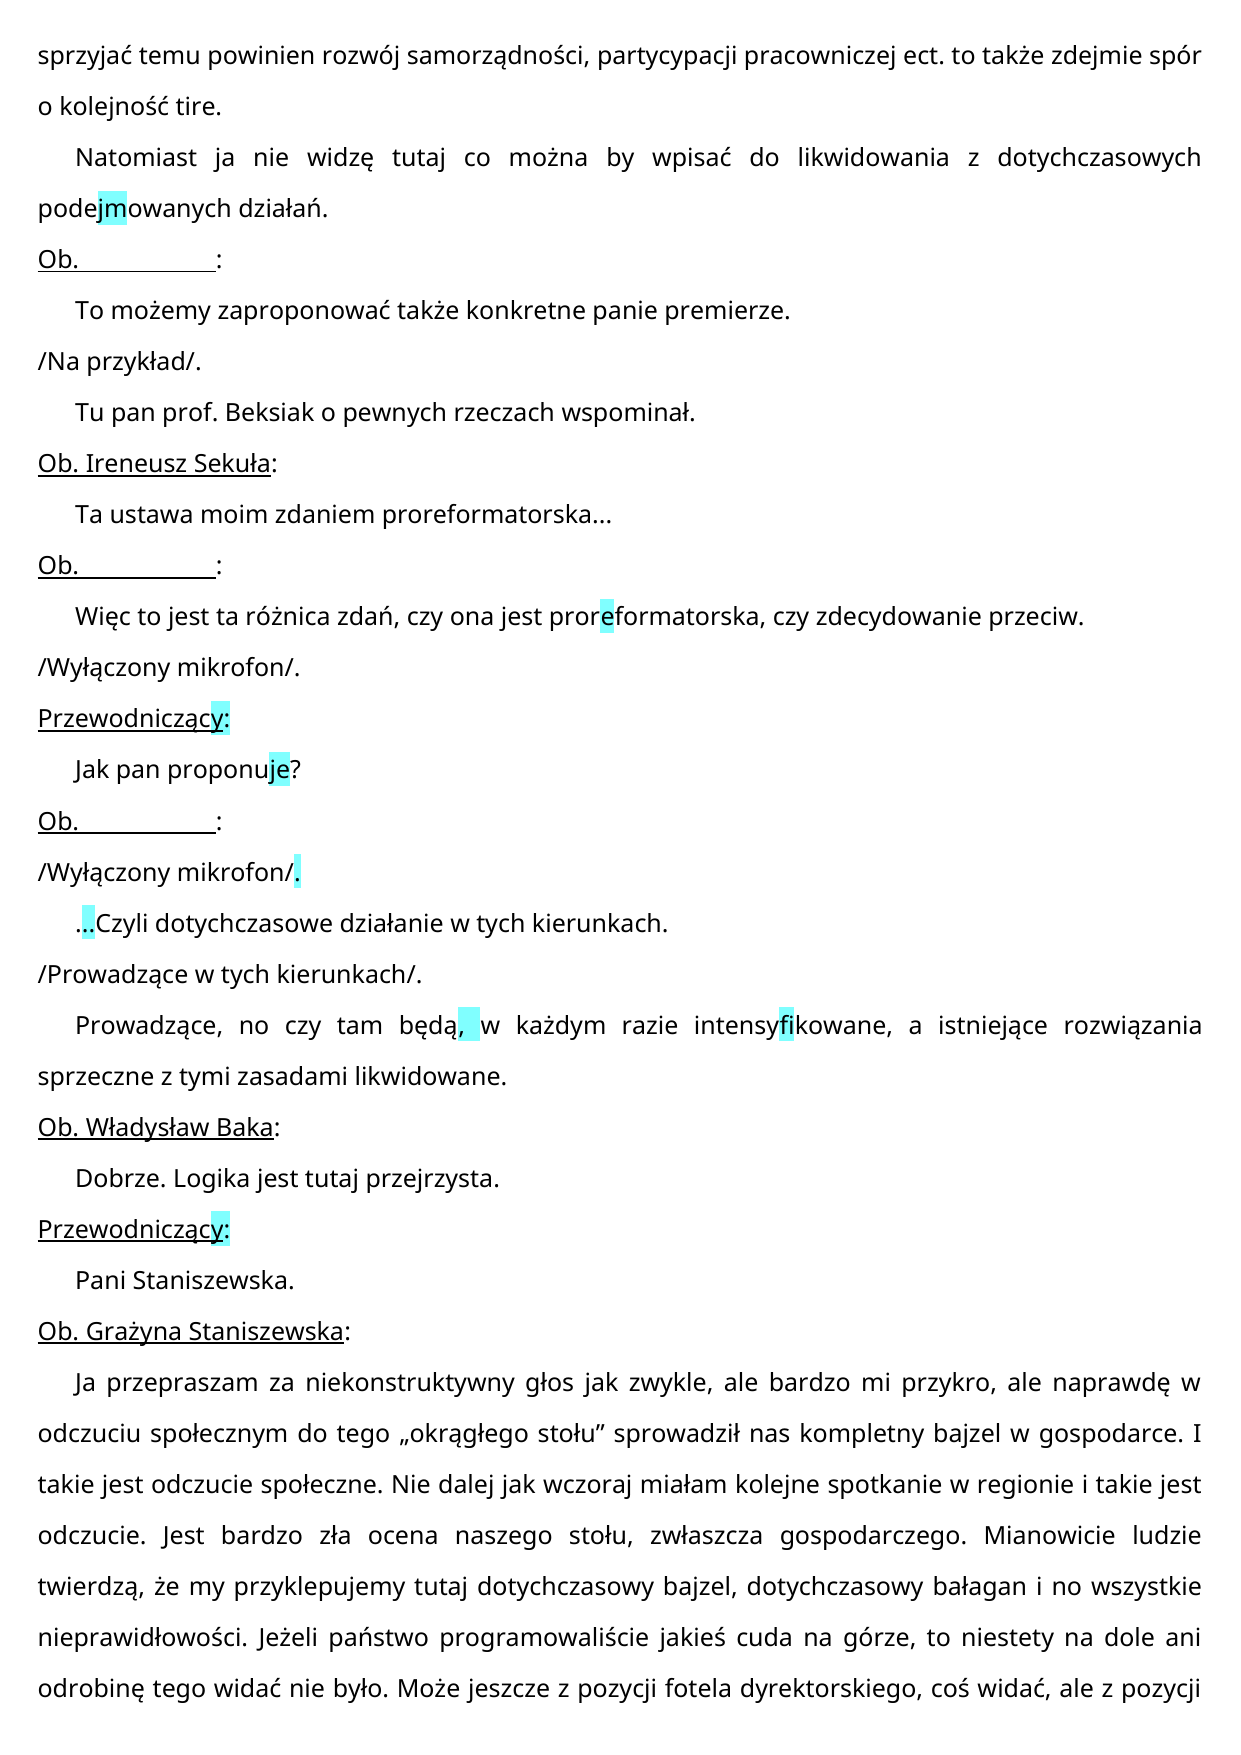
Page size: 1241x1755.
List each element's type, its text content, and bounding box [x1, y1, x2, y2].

text /Na przykład/. [37, 344, 1203, 378]
text Dobrze. Logika jest tutaj przejrzysta. [37, 1160, 1203, 1194]
text /Prowadzące w tych kierunkach/. [37, 956, 1203, 990]
text Ob. Ireneusz Sekuła: [37, 446, 1203, 480]
text Przewodniczący: [37, 701, 1203, 735]
text Jak pan proponuje? [37, 752, 1203, 786]
text Tu pan prof. Beksiak o pewnych rzeczach wspominał. [37, 395, 1203, 429]
text Ob. : [37, 548, 1203, 582]
text Ob. Władysław Baka: [37, 1109, 1203, 1143]
text Więc to jest ta różnica zdań, czy ona jest proreformatorska, czy zdecydowanie przeciw. [37, 599, 1203, 633]
text Ob. Grażyna Staniszewska: [37, 1313, 1203, 1348]
text Ob. : [37, 803, 1203, 837]
text Prowadzące, no czy tam będą, w każdym razie intensyfikowane, a istniejące rozwiązania sprzeczne z tymi zasadami likwidowane. [37, 1007, 1203, 1092]
text /Wyłączony mikrofon/. [37, 650, 1203, 684]
text /Wyłączony mikrofon/. [37, 854, 1203, 888]
text To możemy zaproponować także konkretne panie premierze. [37, 293, 1203, 327]
text Natomiast ja nie widzę tutaj co można by wpisać do likwidowania z dotychczasowych podejmowanych działań. [37, 139, 1203, 225]
text Przewodniczący: [37, 1211, 1203, 1246]
text sprzyjać temu powinien rozwój samorządności, partycypacji pracowniczej ect. to także zdejmie spór o kolejność tire. [37, 37, 1203, 123]
text Ja przepraszam za niekonstruktywny głos jak zwykle, ale bardzo mi przykro, ale naprawdę w odczuciu społecznym do tego „okrągłego stołu” sprowadził nas kompletny bajzel w gospodarce. I takie jest odczucie społeczne. Nie dalej jak wczoraj miałam kolejne spotkanie w regionie i takie jest odczucie. Jest bardzo zła ocena naszego stołu, zwłaszcza gospodarczego. Mianowicie ludzie twierdzą, że my przyklepujemy tutaj dotychczasowy bajzel, dotychczasowy bałagan i no wszystkie nieprawidłowości. Jeżeli państwo programowaliście jakieś cuda na górze, to niestety na dole ani odrobinę tego widać nie było. Może jeszcze z pozycji fotela dyrektorskiego, coś widać, ale z pozycji [37, 1364, 1203, 1705]
text Pani Staniszewska. [37, 1262, 1203, 1297]
text Ob. : [37, 242, 1203, 276]
text ...Czyli dotychczasowe działanie w tych kierunkach. [37, 905, 1203, 939]
text Ta ustawa moim zdaniem proreformatorska... [37, 497, 1203, 531]
